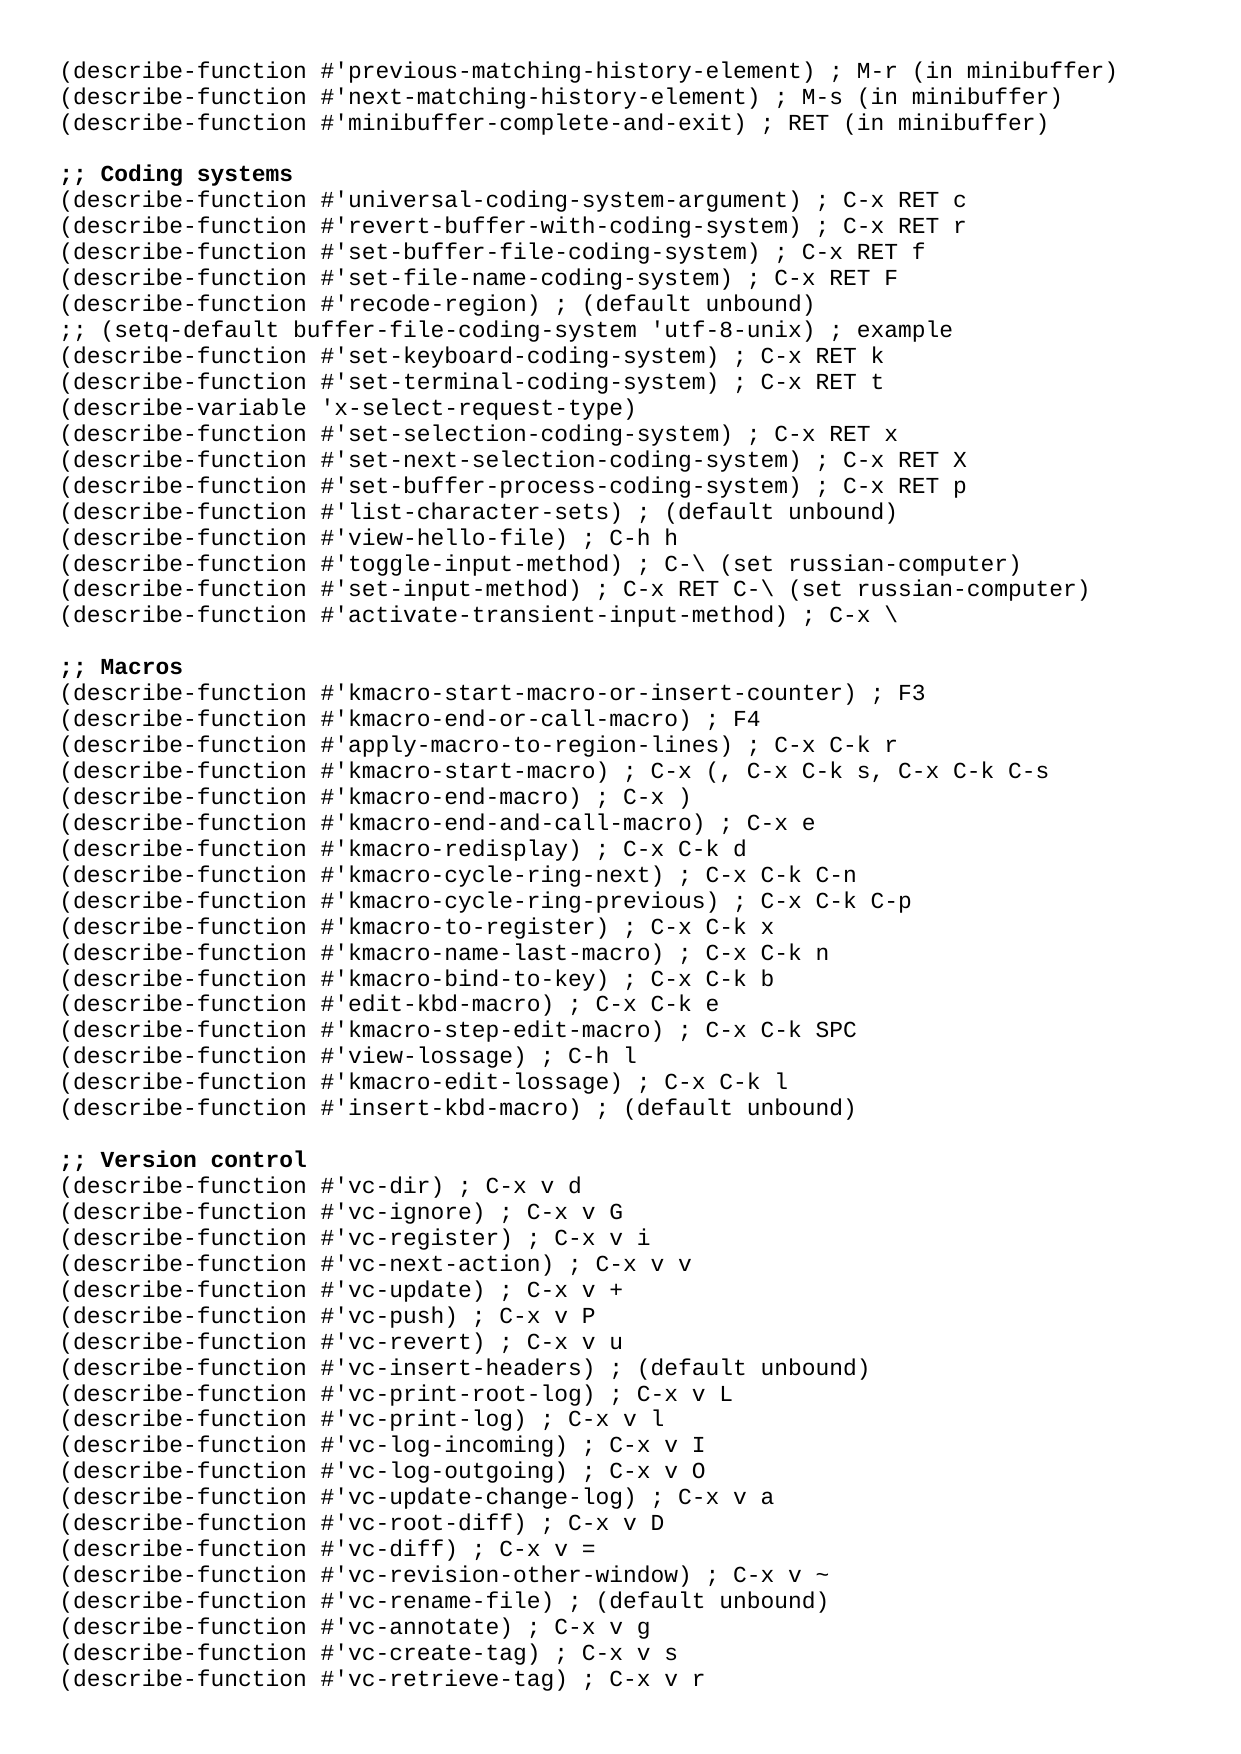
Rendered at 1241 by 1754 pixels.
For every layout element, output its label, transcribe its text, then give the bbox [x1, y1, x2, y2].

text (describe-function #'vc-revision-other-window) ; C-x v ~ [59, 1563, 1181, 1589]
text (describe-function #'kmacro-cycle-ring-next) ; C-x C-k C-n [59, 863, 1181, 889]
text (describe-function #'previous-matching-history-element) ; M-r (in minibuffer) [59, 59, 1181, 85]
text (describe-function #'insert-kbd-macro) ; (default unbound) [59, 1097, 1181, 1122]
text (describe-function #'next-matching-history-element) ; M-s (in minibuffer) [59, 85, 1181, 111]
text (describe-function #'kmacro-edit-lossage) ; C-x C-k l [59, 1071, 1181, 1097]
text (describe-function #'kmacro-end-macro) ; C-x ) [59, 785, 1181, 811]
text (describe-function #'vc-ignore) ; C-x v G [59, 1200, 1181, 1226]
text (describe-function #'kmacro-end-and-call-macro) ; C-x e [59, 811, 1181, 837]
text (describe-function #'kmacro-start-macro-or-insert-counter) ; F3 [59, 682, 1181, 707]
text (describe-function #'list-character-sets) ; (default unbound) [59, 500, 1181, 526]
text (describe-function #'kmacro-bind-to-key) ; C-x C-k b [59, 967, 1181, 993]
text ;; Version control [59, 1148, 1181, 1174]
text (describe-function #'set-file-name-coding-system) ; C-x RET F [59, 267, 1181, 292]
text (describe-function #'universal-coding-system-argument) ; C-x RET c [59, 189, 1181, 215]
text (describe-function #'set-terminal-coding-system) ; C-x RET t [59, 370, 1181, 396]
text (describe-function #'kmacro-start-macro) ; C-x (, C-x C-k s, C-x C-k C-s [59, 759, 1181, 785]
text ;; Macros [59, 656, 1181, 682]
text (describe-function #'edit-kbd-macro) ; C-x C-k e [59, 993, 1181, 1019]
text (describe-function #'vc-print-root-log) ; C-x v L [59, 1382, 1181, 1408]
text (describe-function #'vc-print-log) ; C-x v l [59, 1408, 1181, 1434]
text (describe-function #'kmacro-step-edit-macro) ; C-x C-k SPC [59, 1019, 1181, 1045]
text (describe-function #'minibuffer-complete-and-exit) ; RET (in minibuffer) [59, 111, 1181, 137]
text (describe-function #'vc-dir) ; C-x v d [59, 1174, 1181, 1200]
text (describe-function #'vc-register) ; C-x v i [59, 1226, 1181, 1252]
text (describe-function #'set-keyboard-coding-system) ; C-x RET k [59, 344, 1181, 370]
text (describe-function #'vc-diff) ; C-x v = [59, 1537, 1181, 1563]
text (describe-function #'vc-insert-headers) ; (default unbound) [59, 1356, 1181, 1382]
text (describe-function #'vc-retrieve-tag) ; C-x v r [59, 1667, 1181, 1693]
text (describe-function #'set-input-method) ; C-x RET C-\ (set russian-computer) [59, 578, 1181, 604]
text (describe-function #'view-lossage) ; C-h l [59, 1045, 1181, 1071]
text (describe-function #'vc-log-incoming) ; C-x v I [59, 1434, 1181, 1460]
text (describe-function #'vc-push) ; C-x v P [59, 1304, 1181, 1330]
text (describe-function #'vc-next-action) ; C-x v v [59, 1252, 1181, 1278]
text (describe-function #'apply-macro-to-region-lines) ; C-x C-k r [59, 733, 1181, 759]
text (describe-function #'vc-log-outgoing) ; C-x v O [59, 1460, 1181, 1486]
text (describe-function #'vc-update) ; C-x v + [59, 1278, 1181, 1304]
text (describe-function #'set-buffer-process-coding-system) ; C-x RET p [59, 474, 1181, 500]
text (describe-function #'vc-rename-file) ; (default unbound) [59, 1589, 1181, 1615]
text (describe-function #'kmacro-name-last-macro) ; C-x C-k n [59, 941, 1181, 967]
text (describe-function #'vc-create-tag) ; C-x v s [59, 1641, 1181, 1667]
text ;; Coding systems [59, 163, 1181, 189]
text (describe-function #'view-hello-file) ; C-h h [59, 526, 1181, 552]
text (describe-function #'kmacro-to-register) ; C-x C-k x [59, 915, 1181, 941]
text (describe-function #'vc-revert) ; C-x v u [59, 1330, 1181, 1356]
text (describe-function #'vc-annotate) ; C-x v g [59, 1615, 1181, 1641]
text (describe-function #'vc-update-change-log) ; C-x v a [59, 1486, 1181, 1512]
text (describe-variable 'x-select-request-type) [59, 396, 1181, 422]
text ;; (setq-default buffer-file-coding-system 'utf-8-unix) ; example [59, 318, 1181, 344]
text (describe-function #'kmacro-end-or-call-macro) ; F4 [59, 707, 1181, 733]
text (describe-function #'set-buffer-file-coding-system) ; C-x RET f [59, 241, 1181, 267]
text (describe-function #'kmacro-cycle-ring-previous) ; C-x C-k C-p [59, 889, 1181, 915]
text (describe-function #'kmacro-redisplay) ; C-x C-k d [59, 837, 1181, 863]
text (describe-function #'set-next-selection-coding-system) ; C-x RET X [59, 448, 1181, 474]
text (describe-function #'revert-buffer-with-coding-system) ; C-x RET r [59, 215, 1181, 241]
text (describe-function #'toggle-input-method) ; C-\ (set russian-computer) [59, 552, 1181, 578]
text (describe-function #'recode-region) ; (default unbound) [59, 292, 1181, 318]
text (describe-function #'vc-root-diff) ; C-x v D [59, 1512, 1181, 1537]
text (describe-function #'activate-transient-input-method) ; C-x \ [59, 604, 1181, 630]
text (describe-function #'set-selection-coding-system) ; C-x RET x [59, 422, 1181, 448]
